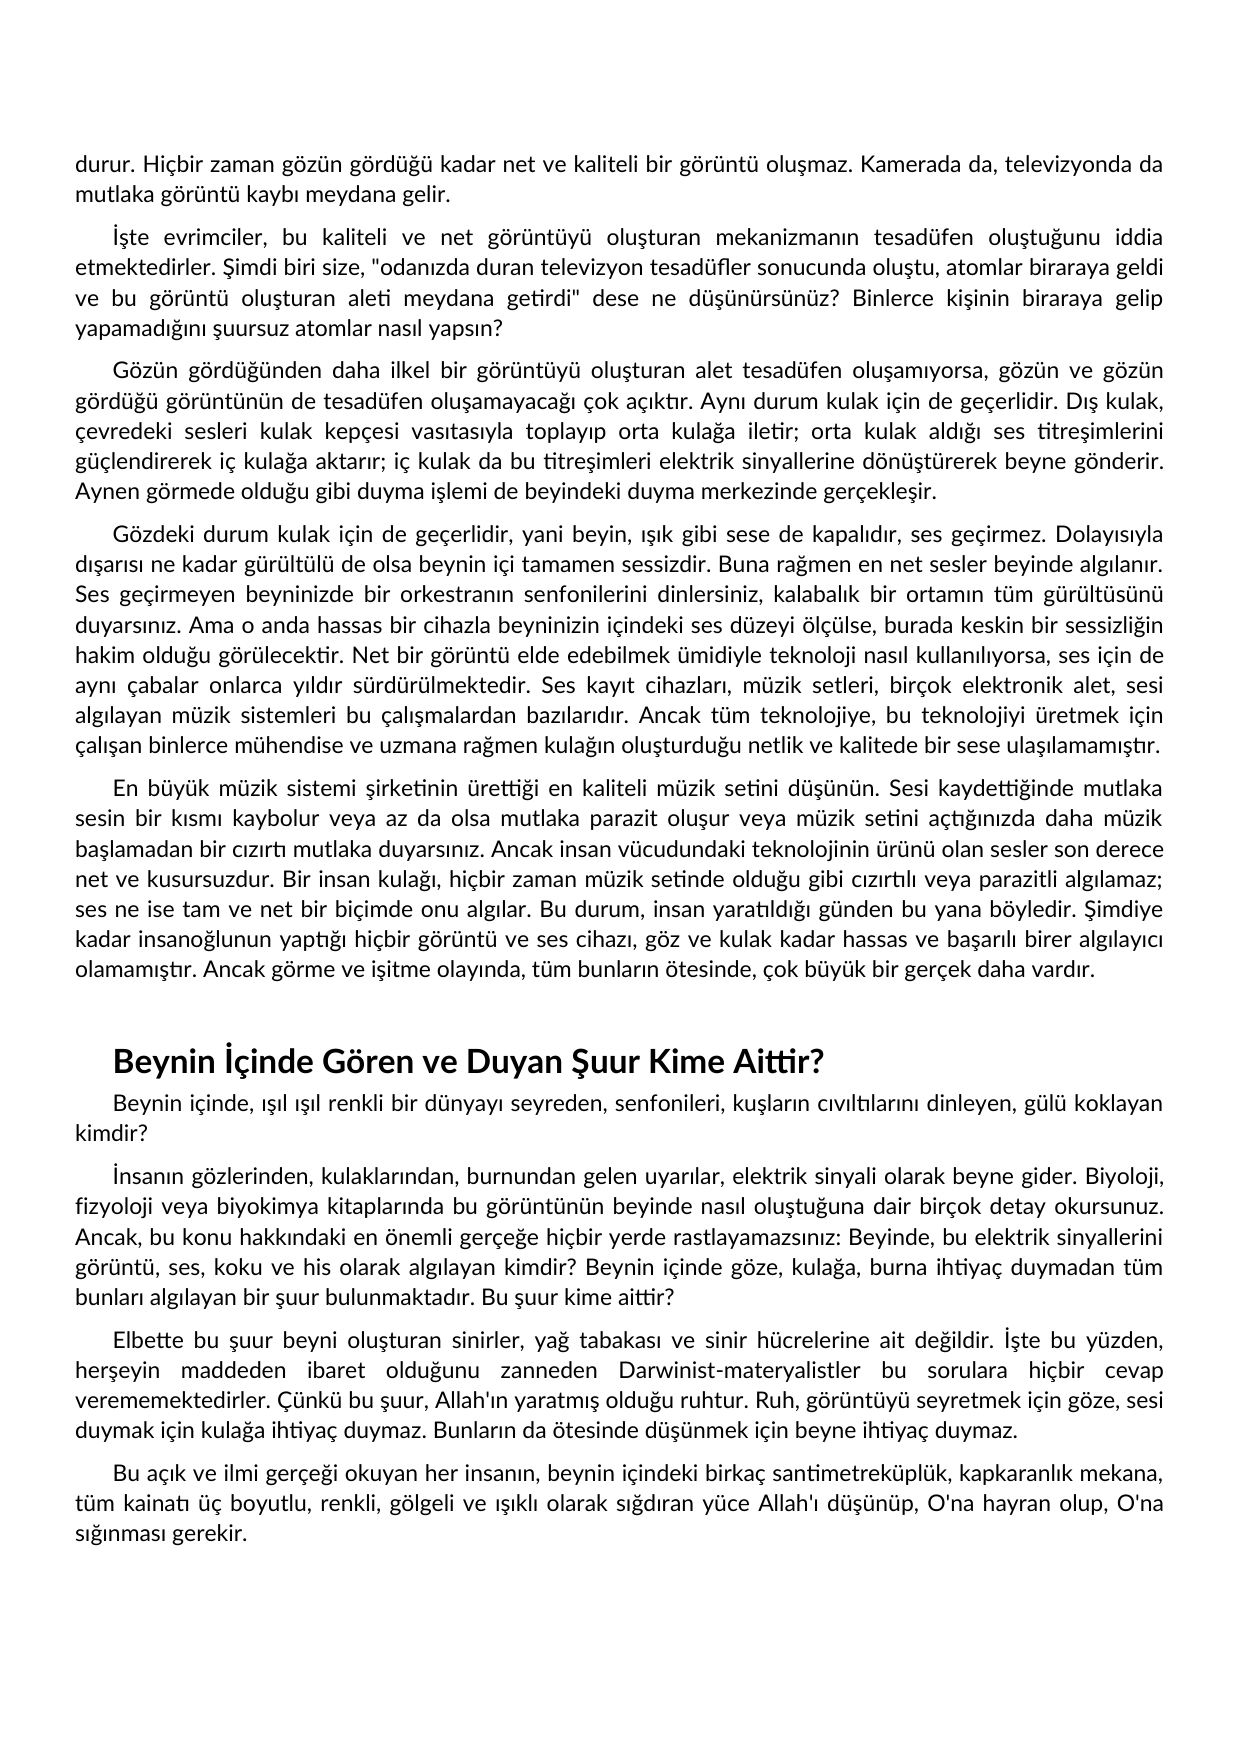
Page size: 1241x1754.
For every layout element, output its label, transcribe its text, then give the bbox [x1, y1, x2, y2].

text İşte evrimciler, bu kaliteli ve net görüntüyü oluşturan mekanizmanın tesadüfen oluştuğunu iddia etmektedirler. Şimdi biri size, "odanızda duran televizyon tesadüfler sonucunda oluştu, atomlar biraraya geldi ve bu görüntü oluşturan aleti meydana getirdi" dese ne düşünürsünüz? Binlerce kişinin biraraya gelip yapamadığını şuursuz atomlar nasıl yapsın? [75, 223, 1165, 341]
text En büyük müzik sistemi şirketinin ürettiği en kaliteli müzik setini düşünün. Sesi kaydettiğinde mutlaka sesin bir kısmı kaybolur veya az da olsa mutlaka parazit oluşur veya müzik setini açtığınızda daha müzik başlamadan bir cızırtı mutlaka duyarsınız. Ancak insan vücudundaki teknolojinin ürünü olan sesler son derece net ve kusursuzdur. Bir insan kulağı, hiçbir zaman müzik setinde olduğu gibi cızırtılı veya parazitli algılamaz; ses ne ise tam ve net bir biçimde onu algılar. Bu durum, insan yaratıldığı günden bu yana böyledir. Şimdiye kadar insanoğlunun yaptığı hiçbir görüntü ve ses cihazı, göz ve kulak kadar hassas ve başarılı birer algılayıcı olamamıştır. Ancak görme ve işitme olayında, tüm bunların ötesinde, çok büyük bir gerçek daha vardır. [75, 774, 1165, 983]
subtitle Beynin İçinde Gören ve Duyan Şuur Kime Aittir? [112, 1041, 1165, 1081]
text Beynin içinde, ışıl ışıl renkli bir dünyayı seyreden, senfonileri, kuşların cıvıltılarını dinleyen, gülü koklayan kimdir? [75, 1089, 1165, 1147]
text Elbette bu şuur beyni oluşturan sinirler, yağ tabakası ve sinir hücrelerine ait değildir. İşte bu yüzden, herşeyin maddeden ibaret olduğunu zanneden Darwinist-materyalistler bu sorulara hiçbir cevap verememektedirler. Çünkü bu şuur, Allah'ın yaratmış olduğu ruhtur. Ruh, görüntüyü seyretmek için göze, sesi duymak için kulağa ihtiyaç duymaz. Bunların da ötesinde düşünmek için beyne ihtiyaç duymaz. [75, 1325, 1165, 1443]
text Gözün gördüğünden daha ilkel bir görüntüyü oluşturan alet tesadüfen oluşamıyorsa, gözün ve gözün gördüğü görüntünün de tesadüfen oluşamayacağı çok açıktır. Aynı durum kulak için de geçerlidir. Dış kulak, çevredeki sesleri kulak kepçesi vasıtasıyla toplayıp orta kulağa iletir; orta kulak aldığı ses titreşimlerini güçlendirerek iç kulağa aktarır; iç kulak da bu titreşimleri elektrik sinyallerine dönüştürerek beyne gönderir. Aynen görmede olduğu gibi duyma işlemi de beyindeki duyma merkezinde gerçekleşir. [75, 356, 1165, 504]
text durur. Hiçbir zaman gözün gördüğü kadar net ve kaliteli bir görüntü oluşmaz. Kamerada da, televizyonda da mutlaka görüntü kaybı meydana gelir. [75, 150, 1165, 208]
text Bu açık ve ilmi gerçeği okuyan her insanın, beynin içindeki birkaç santimetreküplük, kapkaranlık mekana, tüm kainatı üç boyutlu, renkli, gölgeli ve ışıklı olarak sığdıran yüce Allah'ı düşünüp, O'na hayran olup, O'na sığınması gerekir. [75, 1459, 1165, 1547]
text İnsanın gözlerinden, kulaklarından, burnundan gelen uyarılar, elektrik sinyali olarak beyne gider. Biyoloji, fizyoloji veya biyokimya kitaplarında bu görüntünün beyinde nasıl oluştuğuna dair birçok detay okursunuz. Ancak, bu konu hakkındaki en önemli gerçeğe hiçbir yerde rastlayamazsınız: Beyinde, bu elektrik sinyallerini görüntü, ses, koku ve his olarak algılayan kimdir? Beynin içinde göze, kulağa, burna ihtiyaç duymadan tüm bunları algılayan bir şuur bulunmaktadır. Bu şuur kime aittir? [75, 1162, 1165, 1310]
text Gözdeki durum kulak için de geçerlidir, yani beyin, ışık gibi sese de kapalıdır, ses geçirmez. Dolayısıyla dışarısı ne kadar gürültülü de olsa beynin içi tamamen sessizdir. Buna rağmen en net sesler beyinde algılanır. Ses geçirmeyen beyninizde bir orkestranın senfonilerini dinlersiniz, kalabalık bir ortamın tüm gürültüsünü duyarsınız. Ama o anda hassas bir cihazla beyninizin içindeki ses düzeyi ölçülse, burada keskin bir sessizliğin hakim olduğu görülecektir. Net bir görüntü elde edebilmek ümidiyle teknoloji nasıl kullanılıyorsa, ses için de aynı çabalar onlarca yıldır sürdürülmektedir. Ses kayıt cihazları, müzik setleri, birçok elektronik alet, sesi algılayan müzik sistemleri bu çalışmalardan bazılarıdır. Ancak tüm teknolojiye, bu teknolojiyi üretmek için çalışan binlerce mühendise ve uzmana rağmen kulağın oluşturduğu netlik ve kalitede bir sese ulaşılamamıştır. [75, 520, 1165, 759]
